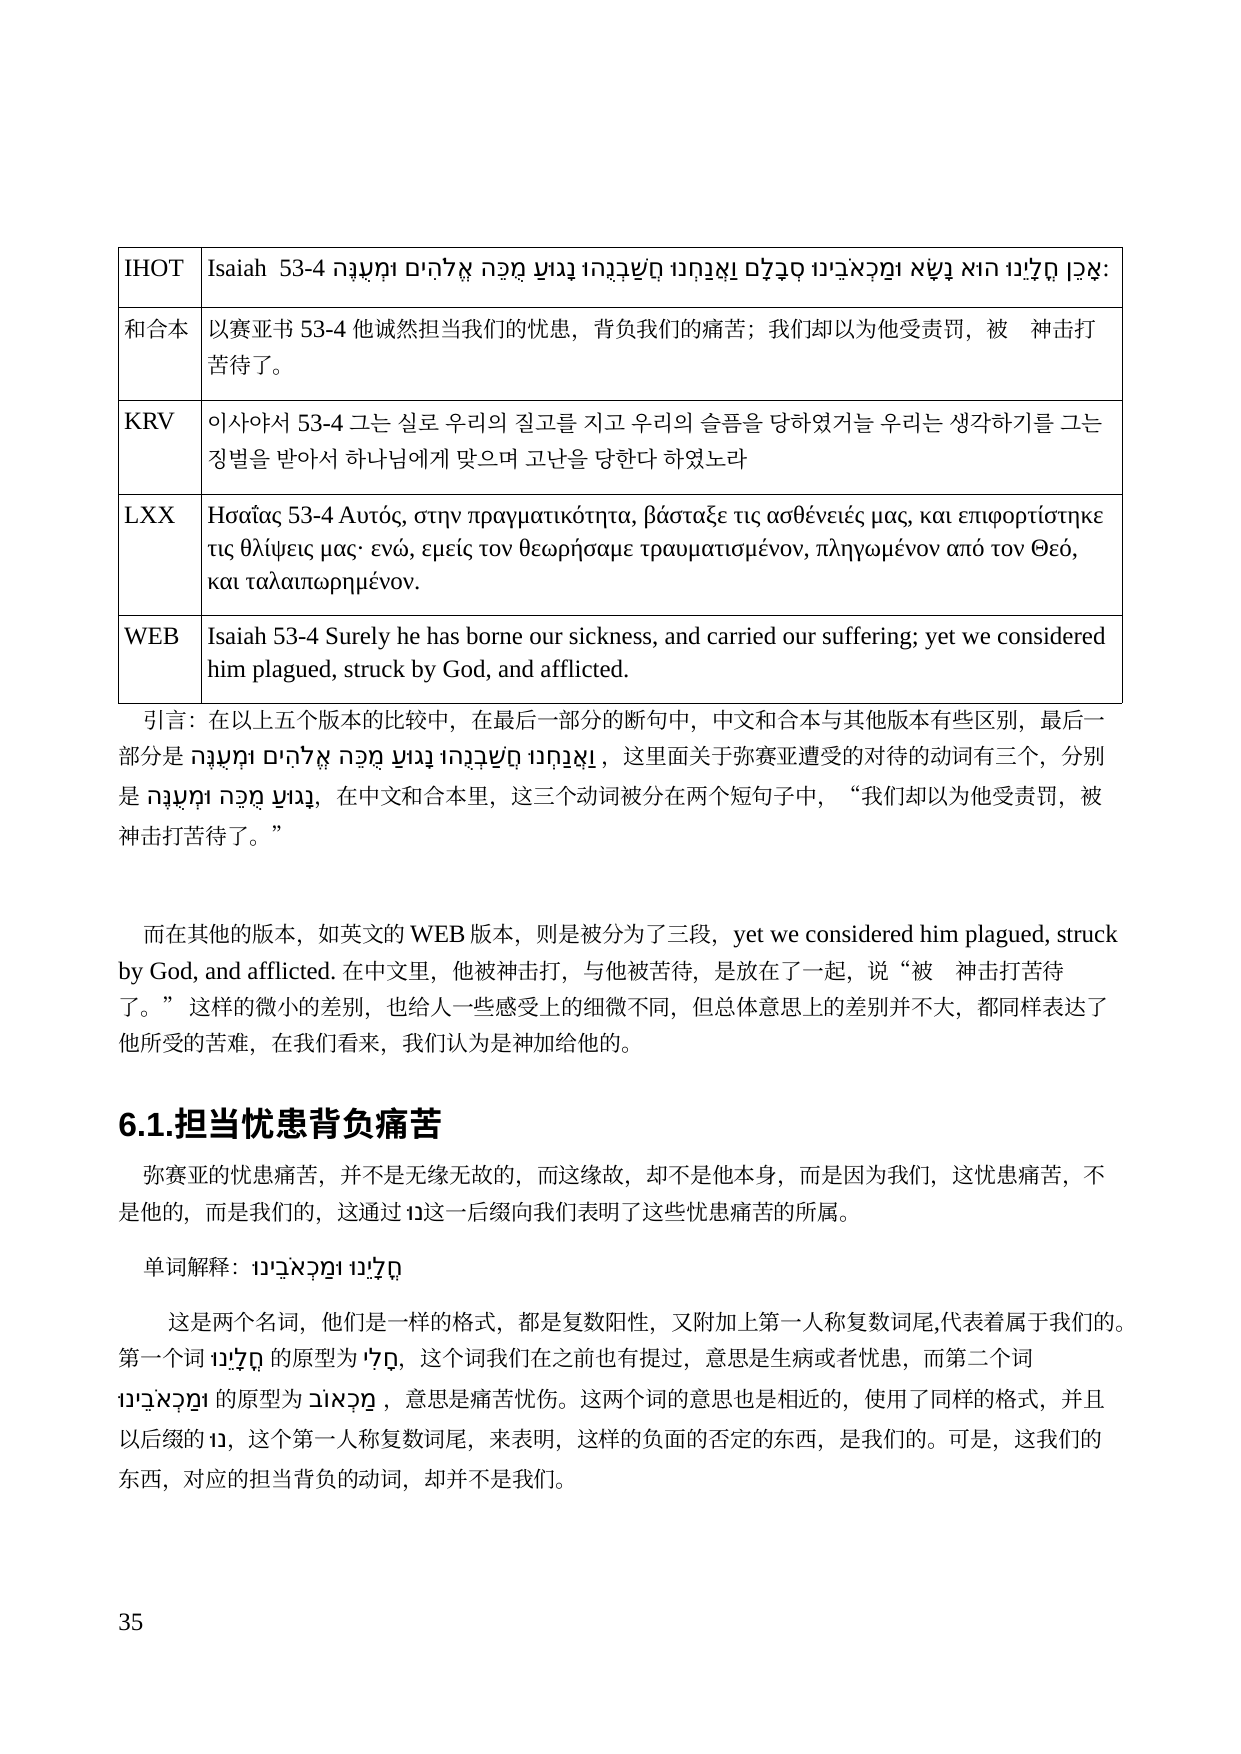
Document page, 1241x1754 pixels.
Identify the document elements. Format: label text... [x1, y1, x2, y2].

table_header Isaiah 53-4 אָכֵן חֳלָיֵנוּ הוּא נָשָׂא וּמַכְאֹבֵינוּ סְבָלָם וַאֲנַחְנוּ חֲשַׁבְנֻהוּ נָגוּעַ מֻכֵּה אֱלֹהִים וּמְעֻנֶּה: [202, 248, 1122, 307]
table_cell 和合本 [119, 308, 201, 400]
table_cell Ησαΐας 53-4 Αυτός, στην πραγματικότητα, βάσταξε τις ασθένειές μας, και επιφορτίστηκε τις θλίψεις μας· ενώ, εμείς τον θεωρήσαμε τραυματισμένον, πληγωμένον από τον Θεό, και ταλαιπωρημένον. [202, 495, 1122, 615]
text 而在其他的版本，如英文的WEB版本，则是被分为了三段，yet we considered him plagued, struck by God, and afflicted. 在中文里，他被神击打，与他被苦待，是放在了一起，说“被 神击打苦待了。” 这样的微小的差别，也给人一些感受上的细微不同，但总体意思上的差别并不大，都同样表达了他所受的苦难，在我们看来，我们认为是神加给他的。 [118, 918, 1122, 1058]
text 单词解释：חֳלָיֵנוּ וּמַכְאֹבֵינוּ [118, 1250, 1122, 1286]
table_cell KRV [119, 401, 201, 494]
table_cell 이사야서 53-4 그는 실로 우리의 질고를 지고 우리의 슬픔을 당하였거늘 우리는 생각하기를 그는 징벌을 받아서 하나님에게 맞으며 고난을 당한다 하였노라 [202, 401, 1122, 494]
text 弥赛亚的忧患痛苦，并不是无缘无故的，而这缘故，却不是他本身，而是因为我们，这忧患痛苦，不是他的，而是我们的，这通过נוּ这一后缀向我们表明了这些忧患痛苦的所属。 [118, 1159, 1122, 1230]
table_cell Isaiah 53-4 Surely he has borne our sickness, and carried our suffering; yet we considered him plagued, struck by God, and afflicted. [202, 616, 1122, 703]
subtitle 6.1.担当忧患背负痛苦 [118, 1098, 1122, 1146]
text 引言：在以上五个版本的比较中，在最后一部分的断句中，中文和合本与其他版本有些区别，最后一部分是 וַאֲנַחְנוּ חֲשַׁבְנֻהוּ נָגוּעַ מֻכֵּה אֱלֹהִים וּמְעֻנֶּה ，这里面关于弥赛亚遭受的对待的动词有三个，分别是 נָגוּעַ מֻכֵּה וּמְעֻנֶּה，在中文和合本里，这三个动词被分在两个短句子中，“我们却以为他受责罚，被 神击打苦待了。” [118, 704, 1122, 851]
table_cell 以赛亚书 53-4 他诚然担当我们的忧患，背负我们的痛苦；我们却以为他受责罚，被 神击打苦待了。 [202, 308, 1122, 400]
text 这是两个名词，他们是一样的格式，都是复数阳性，又附加上第一人称复数词尾,代表着属于我们的。第一个词 חֳלָיֵנוּ 的原型为חָלִי，这个词我们在之前也有提过，意思是生病或者忧患，而第二个词וּמַכְאֹבֵינוּ 的原型为 מַכְאוֹב ，意思是痛苦忧伤。这两个词的意思也是相近的，使用了同样的格式，并且以后缀的נוּ，这个第一人称复数词尾，来表明，这样的负面的否定的东西，是我们的。可是，这我们的东西，对应的担当背负的动词，却并不是我们。 [118, 1306, 1122, 1493]
table_cell LXX [119, 495, 201, 615]
table_header IHOT [119, 248, 201, 307]
table_cell WEB [119, 616, 201, 703]
